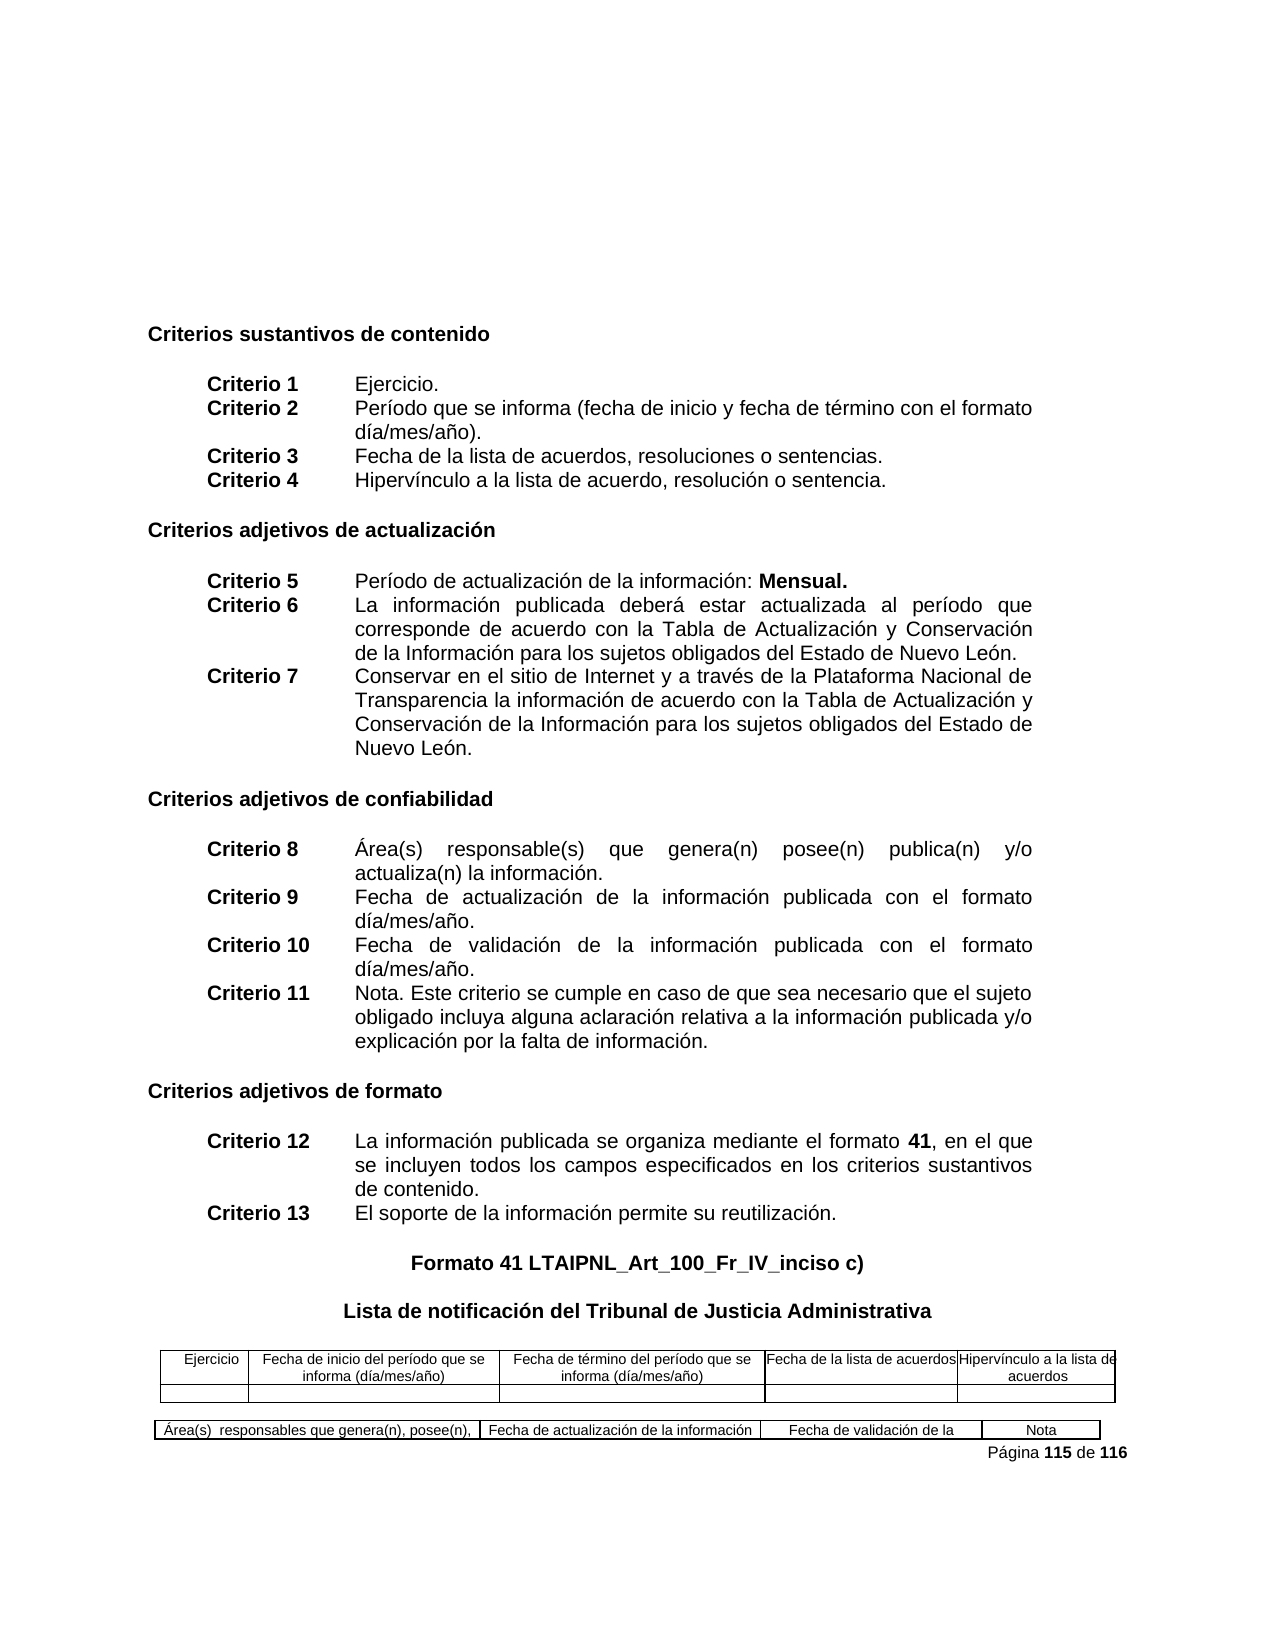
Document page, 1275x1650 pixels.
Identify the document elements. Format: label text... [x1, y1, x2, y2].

text Criterio 6 La información publicada deberá estar actualizada al período que corresponde de acuerdo con la Tabla de Actualización y Conservación de la Información para los sujetos obligados del Estado de Nuevo León. [207, 592, 1033, 664]
table_cell [161, 1385, 248, 1402]
table_header Área(s) responsables que genera(n), posee(n), [156, 1421, 479, 1438]
table_header Fecha de validación de la [761, 1421, 981, 1438]
text Criterio 4 Hipervínculo a la lista de acuerdo, resolución o sentencia. [207, 468, 1033, 492]
table_header Fecha de la lista de acuerdos [766, 1351, 957, 1384]
text Criterio 7 Conservar en el sitio de Internet y a través de la Plataforma Nacional de Transparencia la información de acuerdo con la Tabla de Actualización y Conservación de la Información para los sujetos obligados del Estado de Nuevo León. [207, 664, 1033, 760]
table_header Ejercicio [161, 1351, 248, 1384]
text Criterios adjetivos de formato [148, 1079, 1127, 1103]
table_header Fecha de actualización de la información [481, 1421, 760, 1438]
table_header Nota [983, 1421, 1099, 1438]
text Formato 41 LTAIPNL_Art_100_Fr_IV_inciso c) [148, 1251, 1127, 1275]
text Criterio 12 La información publicada se organiza mediante el formato 41, en el que se incluyen todos los campos especificados en los criterios sustantivos de contenido. [207, 1129, 1033, 1201]
text Criterio 3 Fecha de la lista de acuerdos, resoluciones o sentencias. [207, 444, 1033, 468]
table_cell [958, 1385, 1114, 1402]
text Criterios adjetivos de actualización [148, 518, 1127, 542]
text Criterios sustantivos de contenido [148, 322, 1127, 346]
text Criterio 9 Fecha de actualización de la información publicada con el formato día/mes/año. [207, 885, 1033, 933]
table_header Fecha de término del período que se informa (día/mes/año) [500, 1351, 764, 1384]
text Criterio 2 Período que se informa (fecha de inicio y fecha de término con el formato día/mes/año). [207, 396, 1033, 444]
text Criterios adjetivos de confiabilidad [148, 786, 1127, 810]
text Criterio 8 Área(s) responsable(s) que genera(n) posee(n) publica(n) y/o actualiza(n) la información. [207, 837, 1033, 885]
text Lista de notificación del Tribunal de Justicia Administrativa [148, 1299, 1127, 1323]
text Criterio 13 El soporte de la información permite su reutilización. [207, 1201, 1033, 1225]
text Criterio 11 Nota. Este criterio se cumple en caso de que sea necesario que el sujeto obligado incluya alguna aclaración relativa a la información publicada y/o explicación por la falta de información. [207, 981, 1033, 1052]
text Criterio 1 Ejercicio. [207, 372, 1033, 396]
table_cell [500, 1385, 764, 1402]
table_header Fecha de inicio del período que se informa (día/mes/año) [249, 1351, 499, 1384]
text Criterio 5 Período de actualización de la información: Mensual. [207, 568, 1033, 592]
text Criterio 10 Fecha de validación de la información publicada con el formato día/mes/año. [207, 933, 1033, 981]
table_cell [249, 1385, 499, 1402]
table_cell [766, 1385, 957, 1402]
table_header Hipervínculo a la lista de acuerdos [958, 1351, 1114, 1384]
